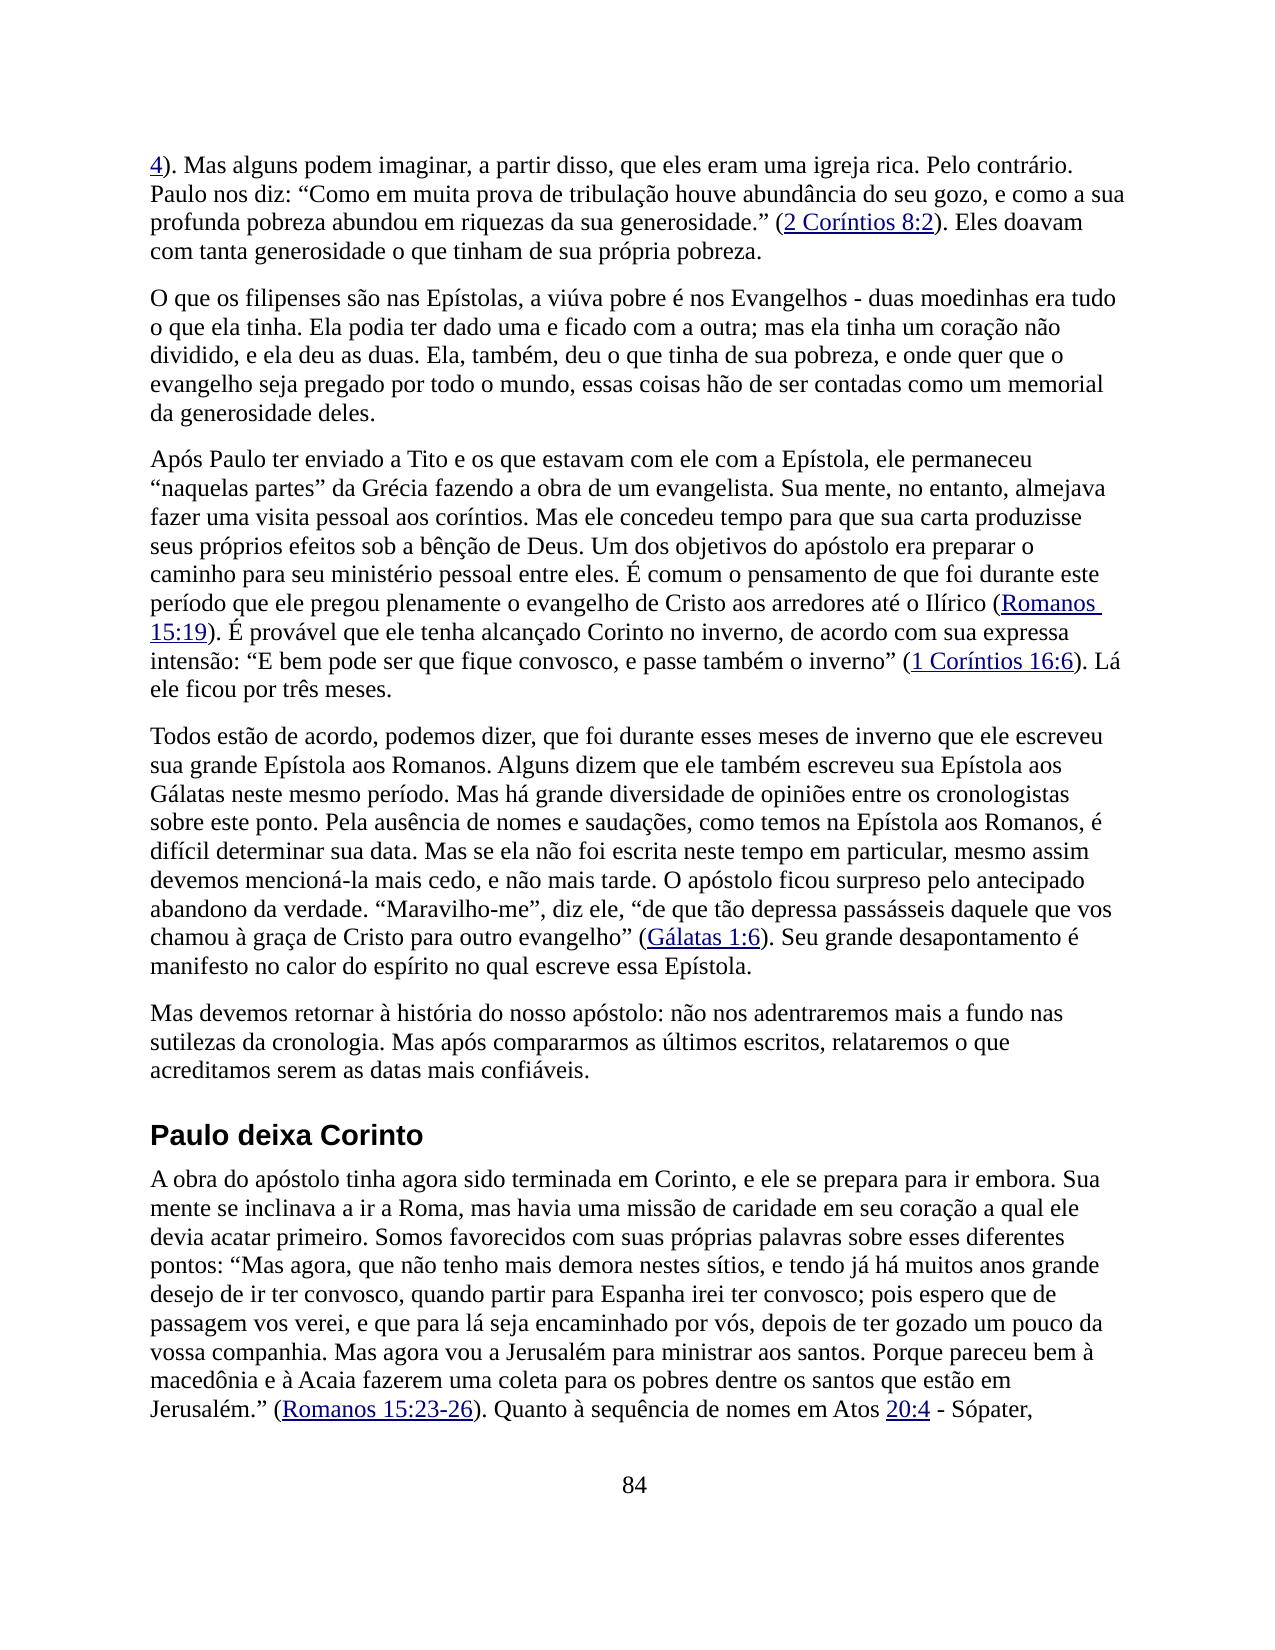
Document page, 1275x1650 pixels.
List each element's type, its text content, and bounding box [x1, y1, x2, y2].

text Após Paulo ter enviado a Tito e os que estavam com ele com a Epístola, ele permaneceu “naquelas partes” da Grécia fazendo a obra de um evangelista. Sua mente, no entanto, almejava fazer uma visita pessoal aos coríntios. Mas ele concedeu tempo para que sua carta produzisse seus próprios efeitos sob a bênção de Deus. Um dos objetivos do apóstolo era preparar o caminho para seu ministério pessoal entre eles. É comum o pensamento de que foi durante este período que ele pregou plenamente o evangelho de Cristo aos arredores até o Ilírico (Romanos 15:19). É provável que ele tenha alcançado Corinto no inverno, de acordo com sua expressa intensão: “E bem pode ser que fique convosco, e passe também o inverno” (1 Coríntios 16:6). Lá ele ficou por três meses. [150, 444, 1125, 703]
subtitle Paulo deixa Corinto [150, 1118, 1125, 1152]
text Mas devemos retornar à história do nosso apóstolo: não nos adentraremos mais a fundo nas sutilezas da cronologia. Mas após compararmos as últimos escritos, relataremos o que acreditamos serem as datas mais confiáveis. [150, 998, 1125, 1084]
text A obra do apóstolo tinha agora sido terminada em Corinto, e ele se prepara para ir embora. Sua mente se inclinava a ir a Roma, mas havia uma missão de caridade em seu coração a qual ele devia acatar primeiro. Somos favorecidos com suas próprias palavras sobre esses diferentes pontos: “Mas agora, que não tenho mais demora nestes sítios, e tendo já há muitos anos grande desejo de ir ter convosco, quando partir para Espanha irei ter convosco; pois espero que de passagem vos verei, e que para lá seja encaminhado por vós, depois de ter gozado um pouco da vossa companhia. Mas agora vou a Jerusalém para ministrar aos santos. Porque pareceu bem à macedônia e à Acaia fazerem uma coleta para os pobres dentre os santos que estão em Jerusalém.” (Romanos 15:23-26). Quanto à sequência de nomes em Atos 20:4 - Sópater, [150, 1164, 1125, 1423]
text Todos estão de acordo, podemos dizer, que foi durante esses meses de inverno que ele escreveu sua grande Epístola aos Romanos. Alguns dizem que ele também escreveu sua Epístola aos Gálatas neste mesmo período. Mas há grande diversidade de opiniões entre os cronologistas sobre este ponto. Pela ausência de nomes e saudações, como temos na Epístola aos Romanos, é difícil determinar sua data. Mas se ela não foi escrita neste tempo em particular, mesmo assim devemos mencioná-la mais cedo, e não mais tarde. O apóstolo ficou surpreso pelo antecipado abandono da verdade. “Maravilho-me”, diz ele, “de que tão depressa passásseis daquele que vos chamou à graça de Cristo para outro evangelho” (Gálatas 1:6). Seu grande desapontamento é manifesto no calor do espírito no qual escreve essa Epístola. [150, 721, 1125, 980]
text O que os filipenses são nas Epístolas, a viúva pobre é nos Evangelhos - duas moedinhas era tudo o que ela tinha. Ela podia ter dado uma e ficado com a outra; mas ela tinha um coração não dividido, e ela deu as duas. Ela, também, deu o que tinha de sua pobreza, e onde quer que o evangelho seja pregado por todo o mundo, essas coisas hão de ser contadas como um memorial da generosidade deles. [150, 283, 1125, 427]
text 4). Mas alguns podem imaginar, a partir disso, que eles eram uma igreja rica. Pelo contrário. Paulo nos diz: “Como em muita prova de tribulação houve abundância do seu gozo, e como a sua profunda pobreza abundou em riquezas da sua generosidade.” (2 Coríntios 8:2). Eles doavam com tanta generosidade o que tinham de sua própria pobreza. [150, 150, 1125, 265]
